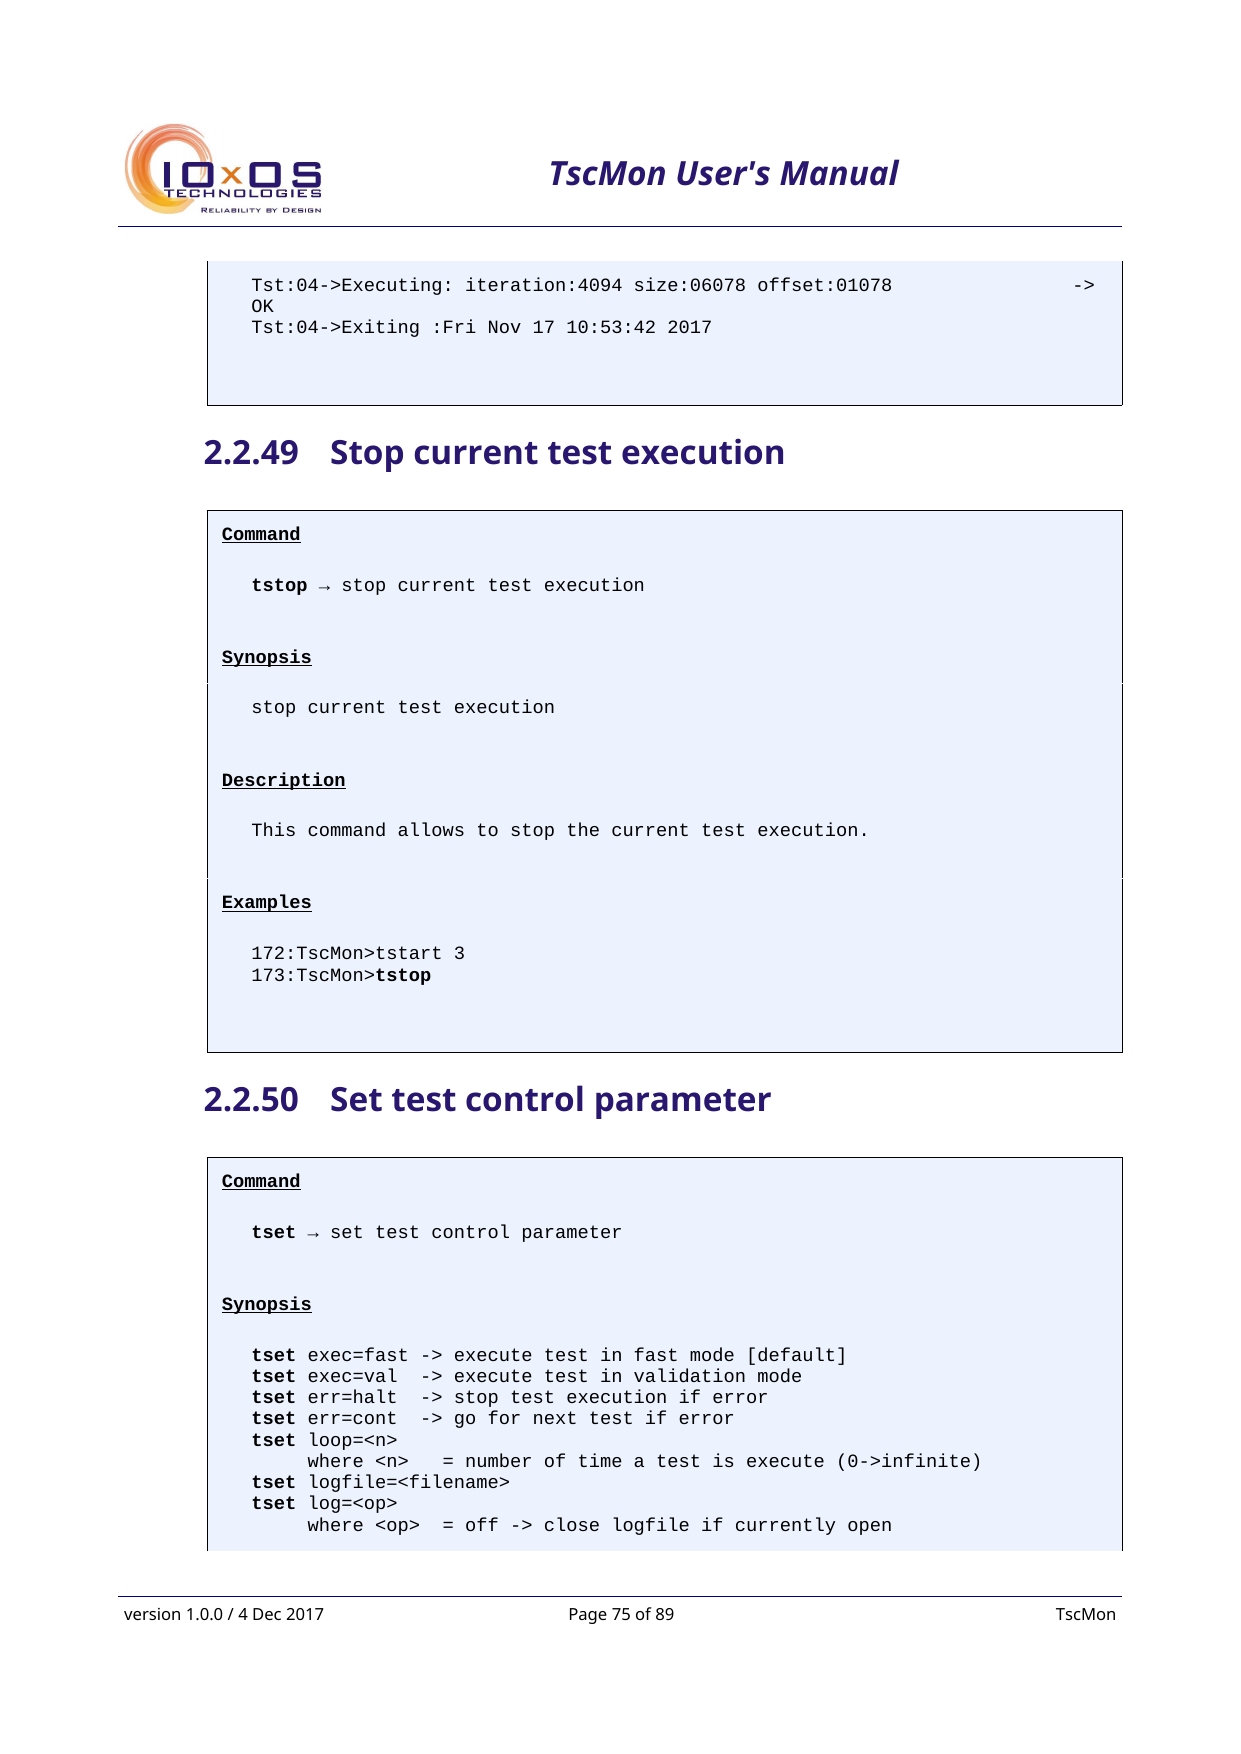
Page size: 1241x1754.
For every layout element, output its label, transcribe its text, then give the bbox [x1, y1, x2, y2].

picture [123, 123, 323, 217]
text where <op> = off -> close logfile if currently open [208, 1515, 1122, 1551]
text tset → set test control parameter [208, 1208, 1122, 1244]
text tset exec=val -> execute test in validation mode [208, 1367, 1122, 1388]
text Tst:04->Executing: iteration:4094 size:06078 offset:01078 -> OK [208, 261, 1122, 318]
text This command allows to stop the current test execution. [208, 806, 1122, 842]
subtitle Set test control parameter [195, 1076, 1122, 1121]
text 172:TscMon>tstart 3 [208, 929, 1122, 965]
text tset loop=<n> [208, 1430, 1122, 1452]
text stop current test execution [208, 683, 1122, 719]
subtitle Stop current test execution [195, 429, 1122, 474]
subtitle Description [208, 756, 1122, 806]
text tset err=cont -> go for next test if error [208, 1409, 1122, 1430]
text tset log=<op> [208, 1494, 1122, 1515]
subtitle Synopsis [208, 633, 1122, 683]
text Command [208, 511, 1122, 561]
text Tst:04->Exiting :Fri Nov 17 10:53:42 2017 [208, 318, 1122, 354]
subtitle Examples [208, 878, 1122, 929]
text tstop → stop current test execution [208, 561, 1122, 597]
text tset exec=fast -> execute test in fast mode [default] [208, 1331, 1122, 1367]
text where <n> = number of time a test is execute (0->infinite) [208, 1452, 1122, 1473]
subtitle Synopsis [208, 1280, 1122, 1331]
text tset err=halt -> stop test execution if error [208, 1388, 1122, 1409]
text 173:TscMon>tstop [208, 965, 1122, 1001]
text tset logfile=<filename> [208, 1473, 1122, 1494]
text Command [208, 1158, 1122, 1208]
